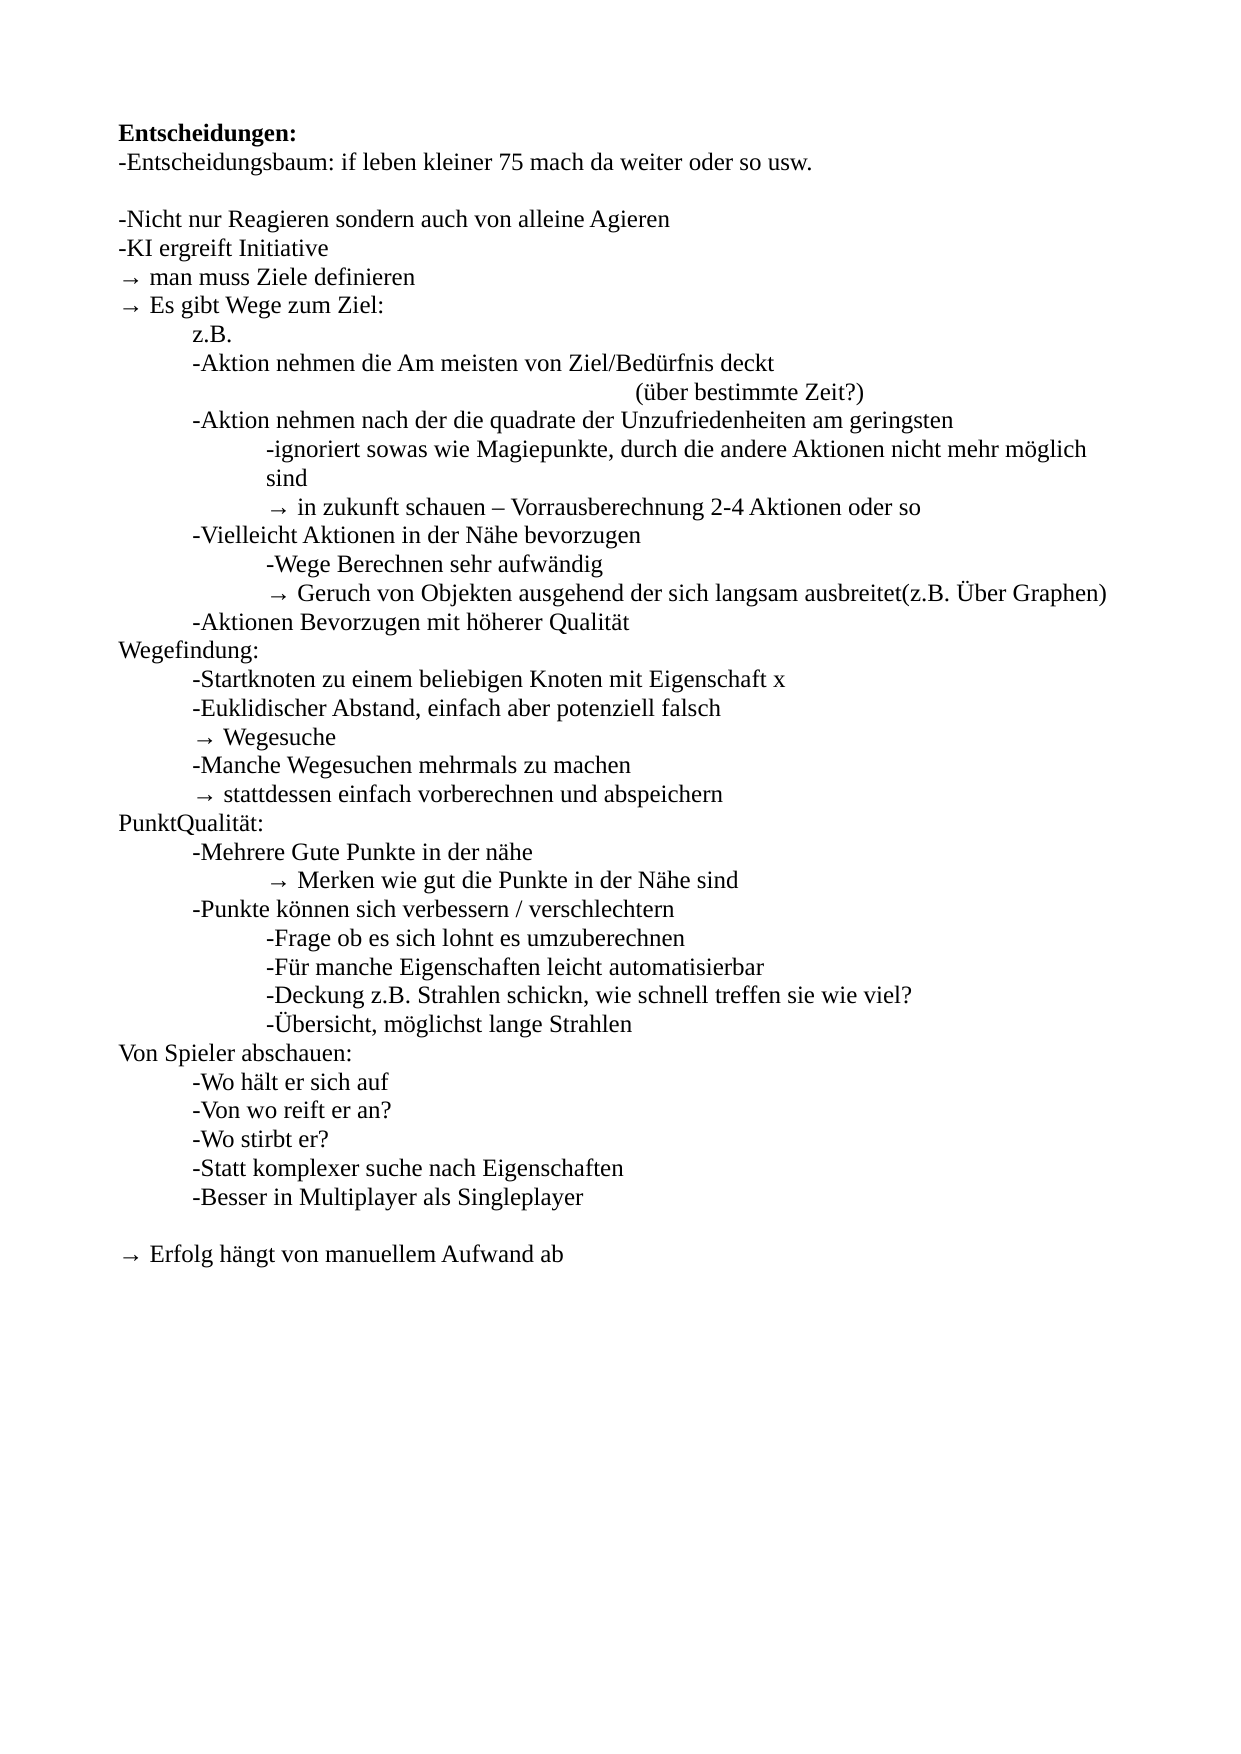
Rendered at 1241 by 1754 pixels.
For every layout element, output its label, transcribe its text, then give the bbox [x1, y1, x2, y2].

text → man muss Ziele definieren [118, 262, 1122, 291]
text Wegefindung: [118, 636, 1122, 664]
text -Übersicht, möglichst lange Strahlen [118, 1009, 1122, 1038]
text -Frage ob es sich lohnt es umzuberechnen [118, 923, 1122, 952]
text -Wo stirbt er? [118, 1124, 1122, 1153]
text -KI ergreift Initiative [118, 233, 1122, 262]
text -Statt komplexer suche nach Eigenschaften [118, 1153, 1122, 1182]
text -Nicht nur Reagieren sondern auch von alleine Agieren [118, 204, 1122, 233]
text -Für manche Eigenschaften leicht automatisierbar [118, 952, 1122, 981]
text Entscheidungen: [118, 118, 1122, 147]
text -Mehrere Gute Punkte in der nähe [118, 837, 1122, 866]
text → Es gibt Wege zum Ziel: [118, 291, 1122, 319]
text (über bestimmte Zeit?) [118, 377, 1122, 406]
text → stattdessen einfach vorberechnen und abspeichern [118, 779, 1122, 808]
text → Erfolg hängt von manuellem Aufwand ab [118, 1239, 1122, 1268]
text → Geruch von Objekten ausgehend der sich langsam ausbreitet(z.B. Über Graphen) [118, 578, 1122, 607]
text -Wo hält er sich auf [118, 1067, 1122, 1096]
text -Wege Berechnen sehr aufwändig [118, 549, 1122, 578]
text -Manche Wegesuchen mehrmals zu machen [118, 751, 1122, 779]
text → in zukunft schauen – Vorrausberechnung 2-4 Aktionen oder so [118, 492, 1122, 521]
text -Besser in Multiplayer als Singleplayer [118, 1182, 1122, 1211]
text -ignoriert sowas wie Magiepunkte, durch die andere Aktionen nicht mehr möglich sind [118, 434, 1122, 492]
text -Deckung z.B. Strahlen schickn, wie schnell treffen sie wie viel? [118, 981, 1122, 1009]
text -Aktionen Bevorzugen mit höherer Qualität [118, 607, 1122, 636]
text -Euklidischer Abstand, einfach aber potenziell falsch [118, 693, 1122, 722]
text -Punkte können sich verbessern / verschlechtern [118, 894, 1122, 923]
text -Von wo reift er an? [118, 1096, 1122, 1124]
text → Merken wie gut die Punkte in der Nähe sind [118, 866, 1122, 894]
text z.B. [118, 319, 1122, 348]
text -Aktion nehmen die Am meisten von Ziel/Bedürfnis deckt [118, 348, 1122, 377]
text -Startknoten zu einem beliebigen Knoten mit Eigenschaft x [118, 664, 1122, 693]
text -Aktion nehmen nach der die quadrate der Unzufriedenheiten am geringsten [118, 406, 1122, 434]
text -Vielleicht Aktionen in der Nähe bevorzugen [118, 521, 1122, 549]
text PunktQualität: [118, 808, 1122, 837]
text Von Spieler abschauen: [118, 1038, 1122, 1067]
text → Wegesuche [118, 722, 1122, 751]
text -Entscheidungsbaum: if leben kleiner 75 mach da weiter oder so usw. [118, 147, 1122, 176]
